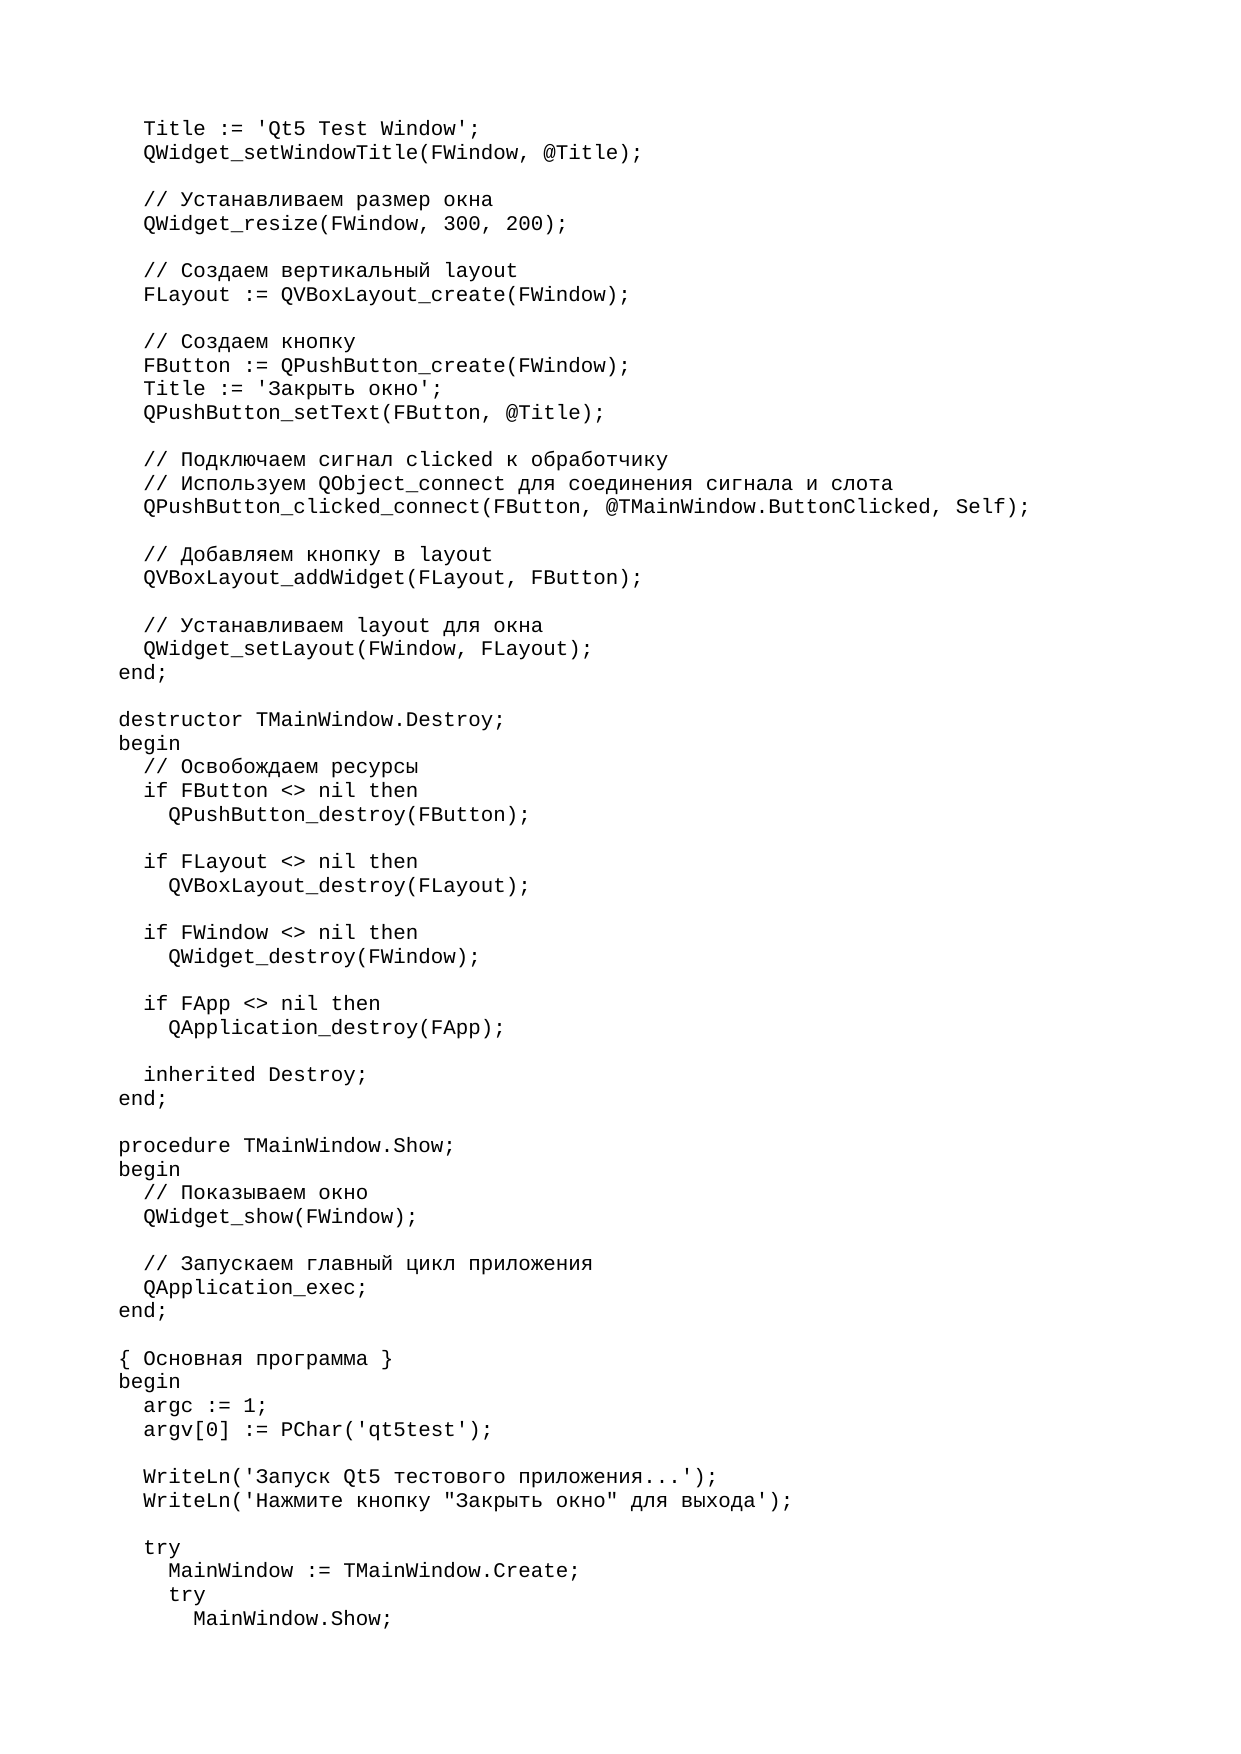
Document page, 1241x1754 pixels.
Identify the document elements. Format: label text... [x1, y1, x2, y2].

text QVBoxLayout_destroy(FLayout); [118, 875, 1122, 898]
text try [118, 1537, 1122, 1561]
text FLayout := QVBoxLayout_create(FWindow); [118, 284, 1122, 307]
text // Устанавливаем размер окна [118, 189, 1122, 213]
text begin [118, 1158, 1122, 1182]
text // Добавляем кнопку в layout [118, 544, 1122, 567]
text MainWindow := TMainWindow.Create; [118, 1561, 1122, 1584]
text WriteLn('Нажмите кнопку "Закрыть окно" для выхода'); [118, 1489, 1122, 1513]
text QApplication_exec; [118, 1277, 1122, 1300]
text end; [118, 662, 1122, 686]
text // Освобождаем ресурсы [118, 757, 1122, 780]
text destructor TMainWindow.Destroy; [118, 709, 1122, 733]
text end; [118, 1088, 1122, 1111]
text QWidget_show(FWindow); [118, 1206, 1122, 1229]
text end; [118, 1300, 1122, 1324]
text WriteLn('Запуск Qt5 тестового приложения...'); [118, 1466, 1122, 1489]
text procedure TMainWindow.Show; [118, 1135, 1122, 1158]
text try [118, 1584, 1122, 1608]
text QWidget_setLayout(FWindow, FLayout); [118, 638, 1122, 662]
text begin [118, 733, 1122, 757]
text // Создаем вертикальный layout [118, 260, 1122, 284]
text QPushButton_setText(FButton, @Title); [118, 402, 1122, 426]
text QApplication_destroy(FApp); [118, 1017, 1122, 1040]
text QPushButton_destroy(FButton); [118, 804, 1122, 827]
text // Устанавливаем layout для окна [118, 615, 1122, 638]
text Title := 'Qt5 Test Window'; [118, 118, 1122, 142]
text begin [118, 1371, 1122, 1395]
text if FWindow <> nil then [118, 922, 1122, 946]
text // Запускаем главный цикл приложения [118, 1253, 1122, 1277]
text QWidget_setWindowTitle(FWindow, @Title); [118, 142, 1122, 165]
text MainWindow.Show; [118, 1608, 1122, 1631]
text // Подключаем сигнал clicked к обработчику [118, 449, 1122, 473]
text QWidget_resize(FWindow, 300, 200); [118, 213, 1122, 236]
text QVBoxLayout_addWidget(FLayout, FButton); [118, 567, 1122, 591]
text if FApp <> nil then [118, 993, 1122, 1017]
text Title := 'Закрыть окно'; [118, 378, 1122, 402]
text inherited Destroy; [118, 1064, 1122, 1088]
text argc := 1; [118, 1395, 1122, 1419]
text // Показываем окно [118, 1182, 1122, 1206]
text QPushButton_clicked_connect(FButton, @TMainWindow.ButtonClicked, Self); [118, 496, 1122, 520]
text QWidget_destroy(FWindow); [118, 946, 1122, 969]
text argv[0] := PChar('qt5test'); [118, 1419, 1122, 1442]
text if FButton <> nil then [118, 780, 1122, 804]
text FButton := QPushButton_create(FWindow); [118, 354, 1122, 378]
text // Создаем кнопку [118, 331, 1122, 354]
text { Основная программа } [118, 1348, 1122, 1371]
text if FLayout <> nil then [118, 851, 1122, 875]
text // Используем QObject_connect для соединения сигнала и слота [118, 473, 1122, 496]
